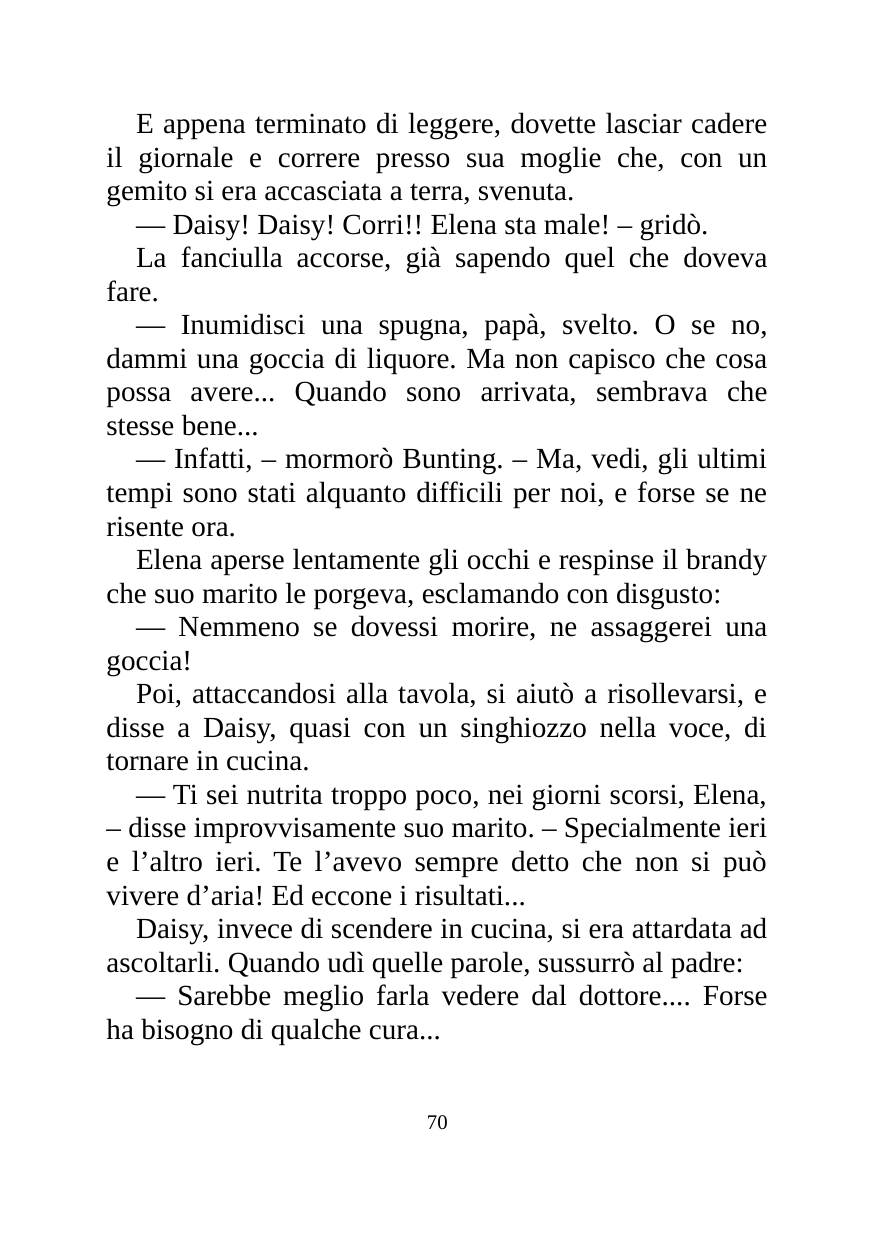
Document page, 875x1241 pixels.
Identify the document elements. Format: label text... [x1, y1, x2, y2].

text — Infatti, – mormorò Bunting. – Ma, vedi, gli ultimi tempi sono stati alquanto difficili per noi, e forse se ne risente ora. [106, 442, 768, 542]
text — Ti sei nutrita troppo poco, nei giorni scorsi, Elena, – disse improvvisamente suo marito. – Specialmente ieri e l’altro ieri. Te l’avevo sempre detto che non si può vivere d’aria! Ed eccone i risultati... [106, 777, 768, 911]
text — Inumidisci una spugna, papà, svelto. O se no, dammi una goccia di liquore. Ma non capisco che cosa possa avere... Quando sono arrivata, sembrava che stesse bene... [106, 307, 768, 442]
text Daisy, invece di scendere in cucina, si era attardata ad ascoltarli. Quando udì quelle parole, sussurrò al padre: [106, 911, 768, 978]
text Poi, attaccandosi alla tavola, si aiutò a risollevarsi, e disse a Daisy, quasi con un singhiozzo nella voce, di tornare in cucina. [106, 676, 768, 777]
text E appena terminato di leggere, dovette lasciar cadere il giornale e correre presso sua moglie che, con un gemito si era accasciata a terra, svenuta. [106, 106, 768, 207]
text — Nemmeno se dovessi morire, ne assaggerei una goccia! [106, 609, 768, 676]
text La fanciulla accorse, già sapendo quel che doveva fare. [106, 240, 768, 307]
text Elena aperse lentamente gli occhi e respinse il brandy che suo marito le porgeva, esclamando con disgusto: [106, 542, 768, 609]
text — Daisy! Daisy! Corri!! Elena sta male! – gridò. [106, 207, 768, 240]
text — Sarebbe meglio farla vedere dal dottore.... Forse ha bisogno di qualche cura... [106, 978, 768, 1045]
